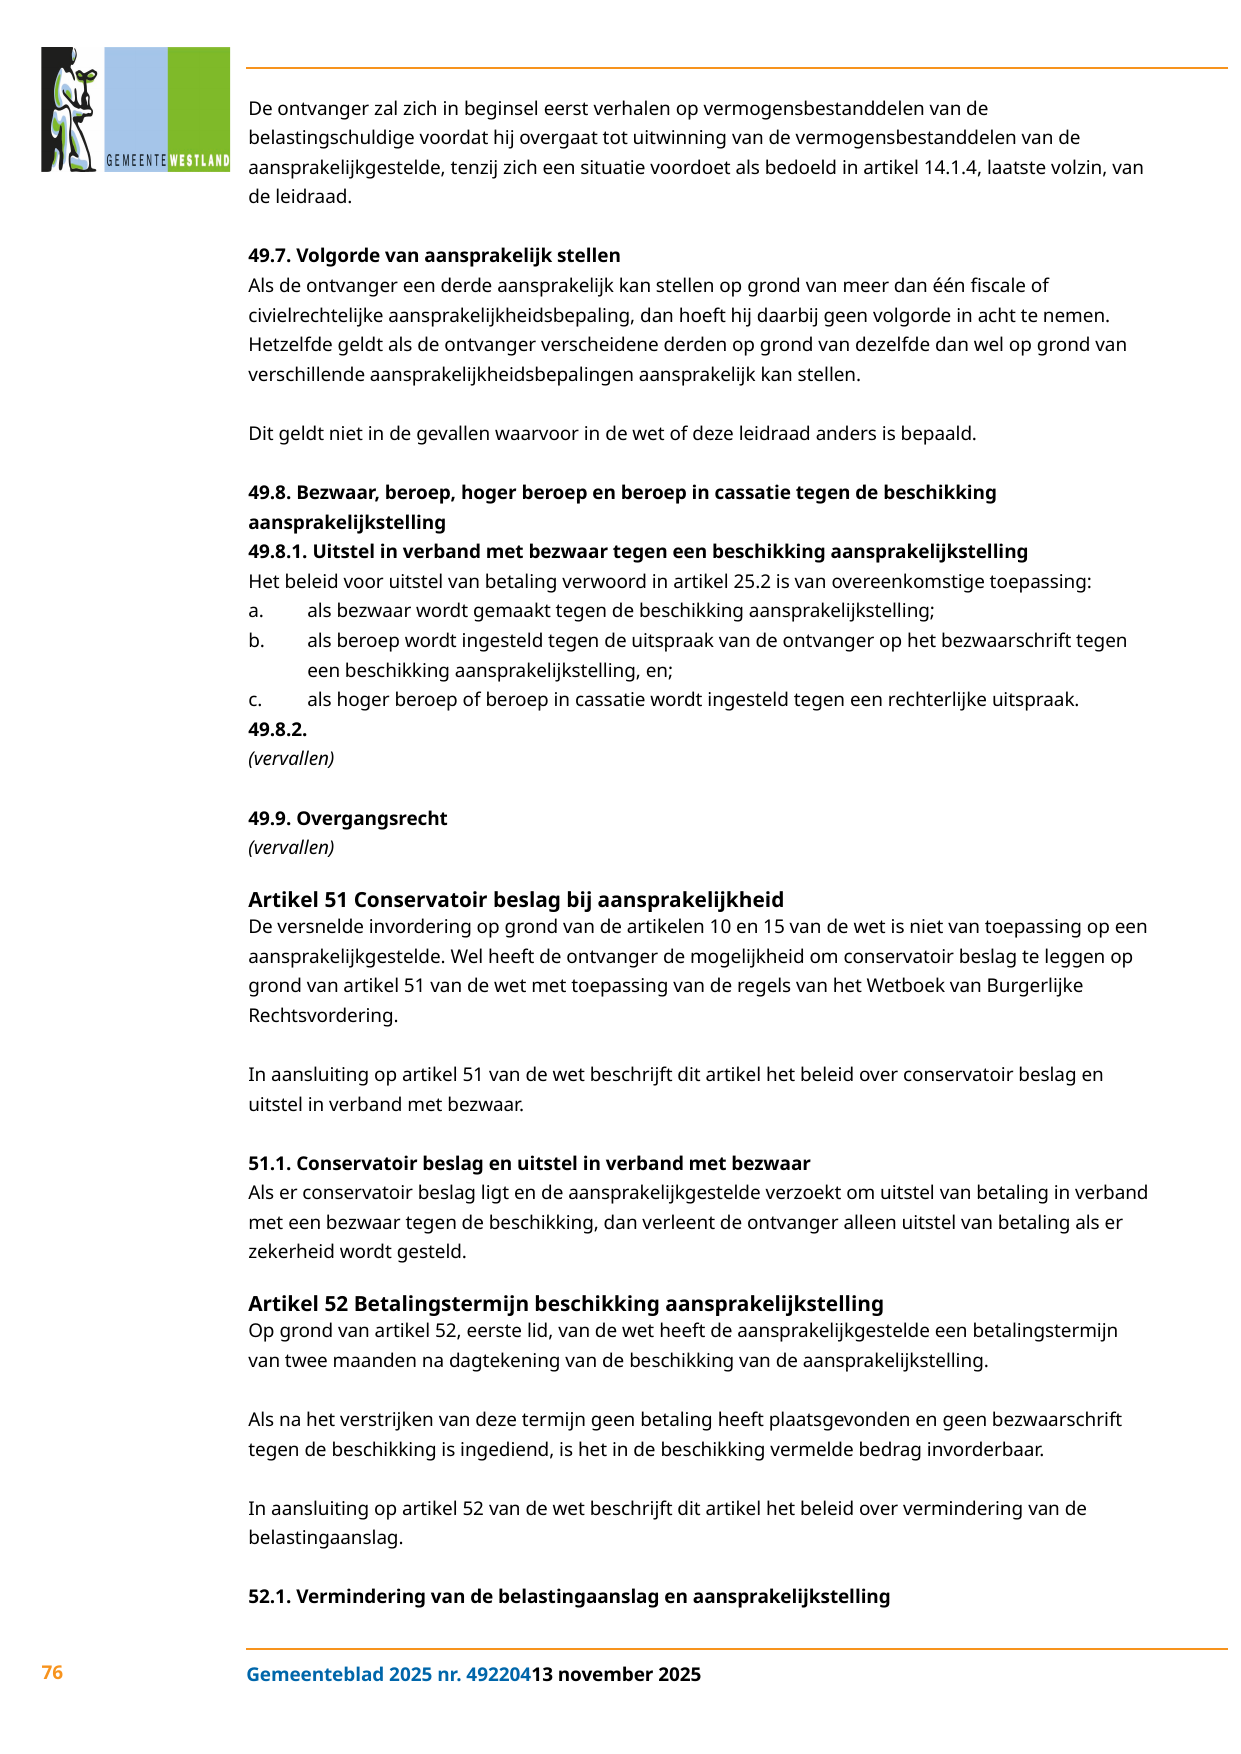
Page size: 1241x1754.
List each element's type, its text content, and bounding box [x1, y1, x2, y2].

text (vervallen) [248, 746, 1152, 771]
text 51.1. Conservatoir beslag en uitstel in verband met bezwaar [248, 1150, 1152, 1176]
list als beroep wordt ingesteld tegen de uitspraak van de ontvanger op het bezwaarschrift tegen een beschikking aansprakelijkstelling, en; [248, 627, 1152, 683]
text 49.7. Volgorde van aansprakelijk stellen [248, 243, 1152, 268]
list als hoger beroep of beroep in cassatie wordt ingesteld tegen een rechterlijke uitspraak. [248, 686, 1152, 712]
text Artikel 52 Betalingstermijn beschikking aansprakelijkstelling [248, 1289, 1152, 1317]
text Dit geldt niet in de gevallen waarvoor in de wet of deze leidraad anders is bepaald. [248, 420, 1152, 446]
text Als na het verstrijken van deze termijn geen betaling heeft plaatsgevonden en geen bezwaarschrift tegen de beschikking is ingediend, is het in de beschikking vermelde bedrag invorderbaar. [248, 1406, 1152, 1462]
text Het beleid voor uitstel van betaling verwoord in artikel 25.2 is van overeenkomstige toepassing: [248, 568, 1152, 594]
text 49.8.1. Uitstel in verband met bezwaar tegen een beschikking aansprakelijkstelling [248, 538, 1152, 564]
text In aansluiting op artikel 51 van de wet beschrijft dit artikel het beleid over conservatoir beslag en uitstel in verband met bezwaar. [248, 1061, 1152, 1116]
text (vervallen) [248, 834, 1152, 860]
text Op grond van artikel 52, eerste lid, van de wet heeft de aansprakelijkgestelde een betalingstermijn van twee maanden na dagtekening van de beschikking van de aansprakelijkstelling. [248, 1317, 1152, 1373]
text 49.8.2. [248, 716, 1152, 742]
text 49.9. Overgangsrecht [248, 805, 1152, 831]
text Als de ontvanger een derde aansprakelijk kan stellen op grond van meer dan één fiscale of civielrechtelijke aansprakelijkheidsbepaling, dan hoeft hij daarbij geen volgorde in acht te nemen. Hetzelfde geldt als de ontvanger verscheidene derden op grond van dezelfde dan wel op grond van verschillende aansprakelijkheidsbepalingen aansprakelijk kan stellen. [248, 272, 1152, 387]
picture [41, 47, 231, 172]
text Artikel 51 Conservatoir beslag bij aansprakelijkheid [248, 885, 1152, 913]
text In aansluiting op artikel 52 van de wet beschrijft dit artikel het beleid over vermindering van de belastingaanslag. [248, 1495, 1152, 1550]
list als bezwaar wordt gemaakt tegen de beschikking aansprakelijkstelling; [248, 598, 1152, 623]
text De ontvanger zal zich in beginsel eerst verhalen op vermogensbestanddelen van de belastingschuldige voordat hij overgaat tot uitwinning van de vermogensbestanddelen van de aansprakelijkgestelde, tenzij zich een situatie voordoet als bedoeld in artikel 14.1.4, laatste volzin, van de leidraad. [248, 95, 1152, 209]
text Als er conservatoir beslag ligt en de aansprakelijkgestelde verzoekt om uitstel van betaling in verband met een bezwaar tegen de beschikking, dan verleent de ontvanger alleen uitstel van betaling als er zekerheid wordt gesteld. [248, 1179, 1152, 1264]
text De versnelde invordering op grond van de artikelen 10 en 15 van de wet is niet van toepassing op een aansprakelijkgestelde. Wel heeft de ontvanger de mogelijkheid om conservatoir beslag te leggen op grond van artikel 51 van de wet met toepassing van de regels van het Wetboek van Burgerlijke Rechtsvordering. [248, 913, 1152, 1028]
text 49.8. Bezwaar, beroep, hoger beroep en beroep in cassatie tegen de beschikking aansprakelijkstelling [248, 479, 1152, 535]
text 52.1. Vermindering van de belastingaanslag en aansprakelijkstelling [248, 1584, 1152, 1609]
